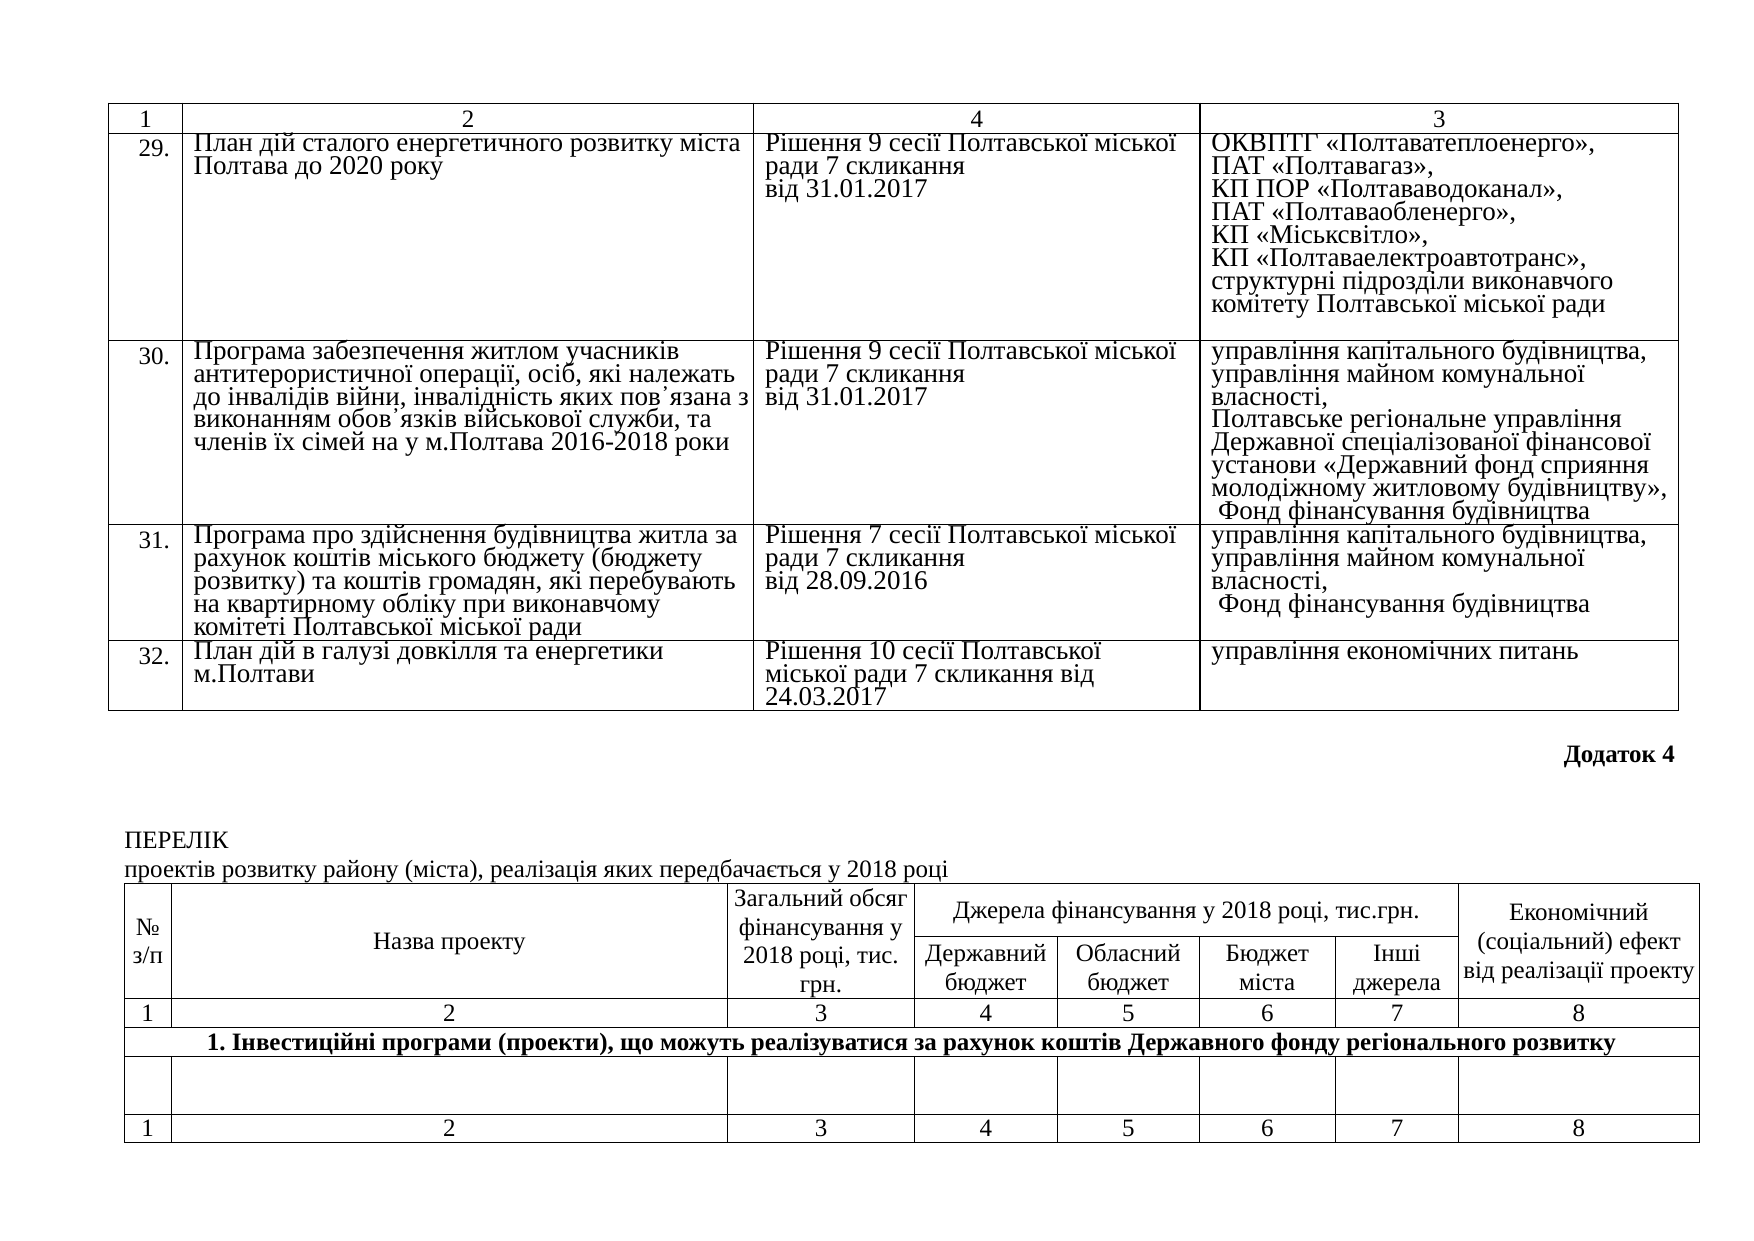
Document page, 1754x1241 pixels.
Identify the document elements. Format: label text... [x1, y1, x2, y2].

table_cell ОКВПТГ «Полтаватеплоенерго», ПАТ «Полтавагаз», КП ПОР «Полтававодоканал», ПАТ «Полтаваобленерго», КП «Міськсвітло», КП «Полтаваелектроавтотранс», структурні підрозділи виконавчого комітету Полтавської міської ради [1201, 134, 1678, 340]
table_cell управління капітального будівництва, управління майном комунальної власності, Фонд фінансування будівництва [1201, 525, 1678, 640]
table_cell 5 [1058, 1115, 1199, 1142]
table_cell 1 [125, 1115, 171, 1142]
table_cell 1. Інвестиційні програми (проекти), що можуть реалізуватися за рахунок коштів Державного фонду регіонального розвитку [125, 1028, 1699, 1056]
table_cell Державний бюджет [915, 937, 1057, 998]
table_cell [915, 1057, 1057, 1113]
table_header № з/п [125, 884, 171, 998]
table_cell [109, 641, 182, 709]
table_cell Рішення 9 сесії Полтавської міської ради 7 скликання від 31.01.2017 [754, 341, 1199, 524]
table_cell Обласний бюджет [1058, 937, 1199, 998]
table_cell Інші джерела [1336, 937, 1458, 998]
table_cell 3 [728, 1115, 914, 1142]
table_header Економічний (соціальний) ефект від реалізації проекту [1459, 884, 1699, 998]
table_cell 2 [183, 104, 753, 132]
table_header Загальний обсяг фінансування у 2018 році, тис. грн. [728, 884, 914, 998]
table_cell управління капітального будівництва, управління майном комунальної власності, Полтавське регіональне управління Державної спеціалізованої фінансової установи «Державний фонд сприяння молодіжному житловому будівництву», Фонд фінансування будівництва [1201, 341, 1678, 524]
table_cell Рішення 7 сесії Полтавської міської ради 7 скликання від 28.09.2016 [754, 525, 1199, 640]
table_cell 1 [109, 104, 182, 132]
table_cell 2 [172, 1115, 727, 1142]
table_cell [172, 1057, 727, 1113]
table_cell [1200, 1057, 1335, 1113]
table_cell Програма про здійснення будівництва житла за рахунок коштів міського бюджету (бюджету розвитку) та коштів громадян, які перебувають на квартирному обліку при виконавчому комітеті Полтавської міської ради [183, 525, 753, 640]
table_cell 2 [172, 999, 727, 1027]
table_cell [109, 341, 182, 524]
table_cell 7 [1336, 1115, 1458, 1142]
table_cell [728, 1057, 914, 1113]
table_cell 7 [1336, 999, 1458, 1027]
table_cell [1336, 1057, 1458, 1113]
table_cell Рішення 9 сесії Полтавської міської ради 7 скликання від 31.01.2017 [754, 134, 1199, 340]
table_cell 1 [125, 999, 171, 1027]
table_cell План дій сталого енергетичного розвитку міста Полтава до 2020 року [183, 134, 753, 340]
table_cell 8 [1459, 999, 1699, 1027]
table_cell управління економічних питань [1201, 641, 1678, 709]
table_cell [125, 1057, 171, 1113]
table_cell [109, 134, 182, 340]
text ПЕРЕЛІК [124, 826, 1714, 854]
table_cell 5 [1058, 999, 1199, 1027]
table_cell [109, 525, 182, 640]
table_cell 3 [1201, 104, 1678, 132]
table_header Джерела фінансування у 2018 році, тис.грн. [915, 884, 1458, 936]
table_cell 4 [915, 999, 1057, 1027]
text проектів розвитку району (міста), реалізація яких передбачається у 2018 році [124, 854, 1714, 883]
table_cell 6 [1200, 999, 1335, 1027]
table_cell Бюджет міста [1200, 937, 1335, 998]
table_header Назва проекту [172, 884, 727, 998]
text Додаток 4 [124, 739, 1674, 768]
table_cell Програма забезпечення житлом учасників антитерористичної операції, осіб, які належать до інвалідів війни, інвалідність яких пов᾿язана з виконанням обов᾿язків військової служби, та членів їх сімей на у м.Полтава 2016-2018 роки [183, 341, 753, 524]
table_cell 4 [915, 1115, 1057, 1142]
table_cell [1459, 1057, 1699, 1113]
table_cell 8 [1459, 1115, 1699, 1142]
table_cell 4 [754, 104, 1199, 132]
table_cell [1058, 1057, 1199, 1113]
table_cell Рішення 10 сесії Полтавської міської ради 7 скликання від 24.03.2017 [754, 641, 1199, 709]
table_cell 3 [728, 999, 914, 1027]
table_cell План дій в галузі довкілля та енергетики м.Полтави [183, 641, 753, 709]
table_cell 6 [1200, 1115, 1335, 1142]
